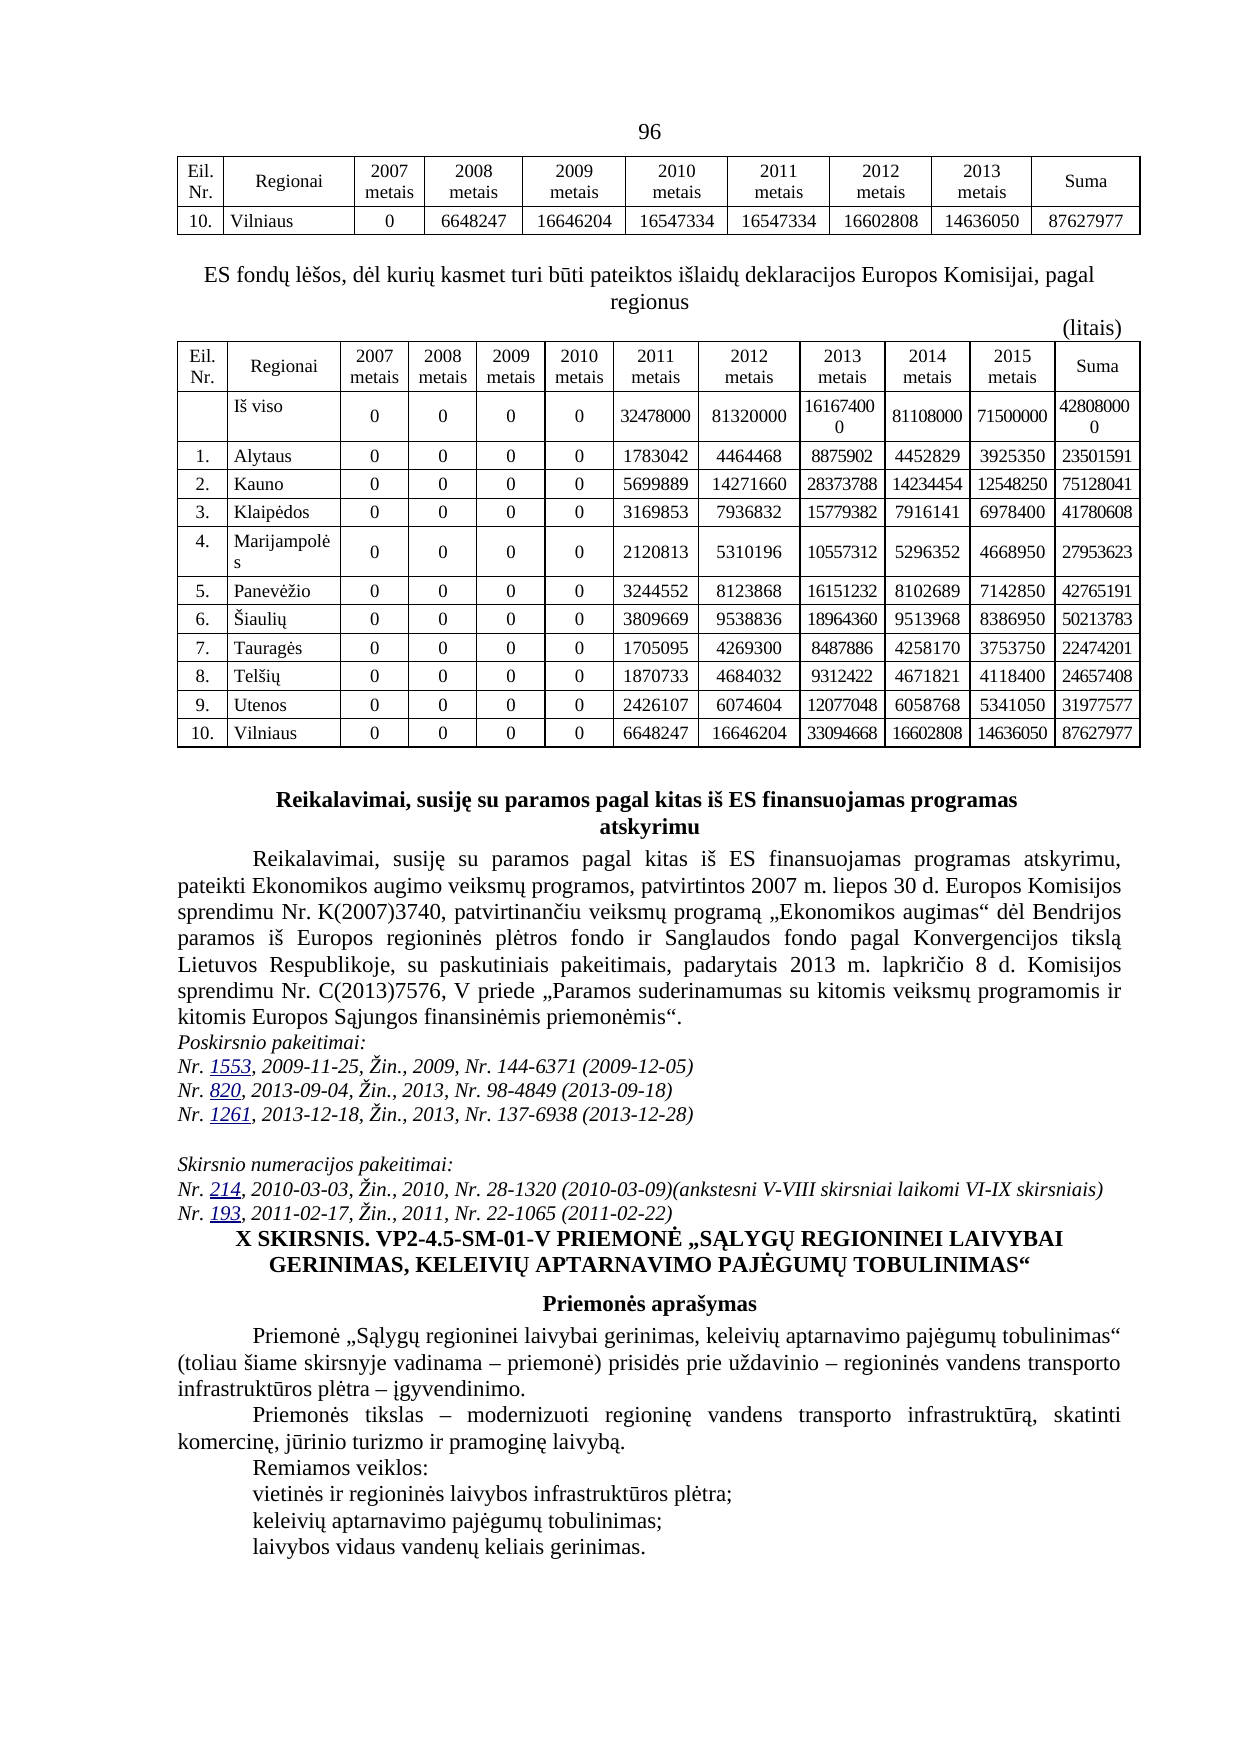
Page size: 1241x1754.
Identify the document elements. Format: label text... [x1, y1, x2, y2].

text keleivių aptarnavimo pajėgumų tobulinimas; [177, 1507, 1122, 1533]
table_cell 0 [409, 577, 476, 604]
table_cell Alytaus [228, 442, 340, 469]
table_header 2007 metais [355, 157, 424, 206]
table_cell 0 [341, 719, 408, 746]
table_cell 0 [477, 662, 544, 689]
table_cell 14636050 [932, 207, 1031, 234]
table_header 2007 metais [341, 342, 408, 391]
table_cell 0 [341, 662, 408, 689]
table_cell 0 [341, 499, 408, 526]
table_cell 10. [178, 207, 223, 234]
table_cell 9513968 [886, 605, 969, 633]
table_cell 4452829 [886, 442, 969, 469]
table_cell 7936832 [699, 499, 799, 526]
table_cell 14271660 [699, 470, 799, 497]
text Priemonės tikslas – modernizuoti regioninę vandens transporto infrastruktūrą, skatinti komercinę, jūrinio turizmo ir pramoginę laivybą. [177, 1401, 1122, 1454]
table_cell 2426107 [614, 691, 698, 718]
table_cell 16602808 [830, 207, 931, 234]
table_cell 0 [477, 442, 544, 469]
table_cell 0 [409, 527, 476, 576]
table_cell 22474201 [1056, 634, 1139, 661]
table_cell 4118400 [971, 662, 1054, 689]
table_cell 0 [341, 470, 408, 497]
table_cell 4. [178, 527, 227, 576]
table_cell 0 [546, 662, 613, 689]
table_cell 5699889 [614, 470, 698, 497]
text vietinės ir regioninės laivybos infrastruktūros plėtra; [177, 1481, 1122, 1507]
table_cell 0 [341, 577, 408, 604]
table_cell 6648247 [614, 719, 698, 746]
table_cell Panevėžio [228, 577, 340, 604]
table_cell 2. [178, 470, 227, 497]
table_header 2013 metais [932, 157, 1031, 206]
table_cell 7916141 [886, 499, 969, 526]
table_header Eil. Nr. [178, 157, 223, 206]
table_cell Iš viso [228, 392, 340, 441]
table_cell 33094668 [801, 719, 884, 746]
table_cell 0 [409, 662, 476, 689]
table_cell 0 [341, 691, 408, 718]
table_header 2010 metais [626, 157, 727, 206]
table_header Regionai [228, 342, 340, 391]
table_cell 12077048 [801, 691, 884, 718]
table_cell 5310196 [699, 527, 799, 576]
table_cell 1783042 [614, 442, 698, 469]
table_header 2015 metais [971, 342, 1054, 391]
table_cell 0 [477, 499, 544, 526]
table_cell 4464468 [699, 442, 799, 469]
table_cell 41780608 [1056, 499, 1139, 526]
table_cell 10. [178, 719, 227, 746]
text ES fondų lėšos, dėl kurių kasmet turi būti pateiktos išlaidų deklaracijos Europos Komisijai, pagal regionus [177, 261, 1122, 314]
table_cell 0 [341, 634, 408, 661]
table_cell Tauragės [228, 634, 340, 661]
table_cell 0 [546, 634, 613, 661]
table_cell 428080000 [1056, 392, 1139, 441]
table_cell 0 [409, 605, 476, 633]
table_cell 16151232 [801, 577, 884, 604]
table_cell 0 [546, 392, 613, 441]
table_cell Utenos [228, 691, 340, 718]
table_cell 8386950 [971, 605, 1054, 633]
table_header Suma [1032, 157, 1139, 206]
table_cell 50213783 [1056, 605, 1139, 633]
table_cell 0 [477, 392, 544, 441]
text Reikalavimai, susiję su paramos pagal kitas iš ES finansuojamas programas atskyrimu [177, 760, 1122, 839]
table_cell 0 [409, 634, 476, 661]
table_cell 0 [341, 392, 408, 441]
text Skirsnio numeracijos pakeitimai: [177, 1152, 1122, 1176]
table_header 2012 metais [830, 157, 931, 206]
table_cell 0 [477, 634, 544, 661]
table_cell 0 [477, 691, 544, 718]
table_cell 5341050 [971, 691, 1054, 718]
text Remiamos veiklos: [177, 1454, 1122, 1481]
table_cell Marijampolės [228, 527, 340, 576]
table_cell 14636050 [971, 719, 1054, 746]
table_cell 42765191 [1056, 577, 1139, 604]
table_cell 0 [546, 577, 613, 604]
text (litais) [177, 314, 1122, 341]
table_cell 16602808 [886, 719, 969, 746]
table_header 2011 metais [728, 157, 829, 206]
table_cell 161674000 [801, 392, 884, 441]
table_cell 8123868 [699, 577, 799, 604]
table_cell 81320000 [699, 392, 799, 441]
table_cell 9. [178, 691, 227, 718]
table_cell 0 [477, 470, 544, 497]
text Nr. 1261, 2013-12-18, Žin., 2013, Nr. 137-6938 (2013-12-28) [177, 1102, 1122, 1126]
table_cell 0 [409, 442, 476, 469]
text Priemonė „Sąlygų regioninei laivybai gerinimas, keleivių aptarnavimo pajėgumų tobulinimas“ (toliau šiame skirsnyje vadinama – priemonė) prisidės prie uždavinio – regioninės vandens transporto infrastruktūros plėtra – įgyvendinimo. [177, 1322, 1122, 1401]
table_cell 15779382 [801, 499, 884, 526]
table_cell 0 [477, 577, 544, 604]
table_header Regionai [224, 157, 354, 206]
table_cell 4684032 [699, 662, 799, 689]
table_cell 0 [477, 527, 544, 576]
table_cell 0 [341, 442, 408, 469]
table_cell 0 [546, 470, 613, 497]
table_cell 8. [178, 662, 227, 689]
table_cell 7. [178, 634, 227, 661]
table_cell 31977577 [1056, 691, 1139, 718]
table_cell 0 [546, 442, 613, 469]
table_cell 6058768 [886, 691, 969, 718]
table_cell 4269300 [699, 634, 799, 661]
table_cell 12548250 [971, 470, 1054, 497]
table_cell 0 [546, 527, 613, 576]
table_cell 23501591 [1056, 442, 1139, 469]
table_header Eil. Nr. [178, 342, 227, 391]
table_cell 16547334 [626, 207, 727, 234]
table_cell 18964360 [801, 605, 884, 633]
table_cell 5296352 [886, 527, 969, 576]
table_cell 81108000 [886, 392, 969, 441]
table_cell 0 [409, 470, 476, 497]
table_cell 6074604 [699, 691, 799, 718]
table_header Suma [1056, 342, 1139, 391]
table_cell 3809669 [614, 605, 698, 633]
table_cell 3925350 [971, 442, 1054, 469]
table_cell 7142850 [971, 577, 1054, 604]
table_cell [178, 392, 227, 441]
text Priemonės aprašymas [177, 1290, 1122, 1316]
table_cell 0 [409, 691, 476, 718]
table_cell 14234454 [886, 470, 969, 497]
table_cell 0 [546, 605, 613, 633]
text laivybos vidaus vandenų keliais gerinimas. [177, 1533, 1122, 1559]
text Poskirsnio pakeitimai: [177, 1030, 1122, 1054]
table_cell 6. [178, 605, 227, 633]
table_header 2008 metais [425, 157, 522, 206]
table_cell 0 [546, 691, 613, 718]
table_cell Klaipėdos [228, 499, 340, 526]
table_cell 16646204 [523, 207, 625, 234]
table_cell Kauno [228, 470, 340, 497]
table_cell 0 [477, 605, 544, 633]
table_cell 87627977 [1032, 207, 1139, 234]
table_cell 1. [178, 442, 227, 469]
subtitle X SKIRSNIS. VP2-4.5-SM-01-V priemonė „SĄLYGŲ REGIONINEI LAIVYBAI GERINIMAS, KELEIVIŲ APTARNAVIMO PAJĖGUMŲ TOBULINIMAS“ [177, 1224, 1122, 1277]
text Reikalavimai, susiję su paramos pagal kitas iš ES finansuojamas programas atskyrimu, pateikti Ekonomikos augimo veiksmų programos, patvirtintos 2007 m. liepos 30 d. Europos Komisijos sprendimu Nr. K(2007)3740, patvirtinančiu veiksmų programą „Ekonomikos augimas“ dėl Bendrijos paramos iš Europos regioninės plėtros fondo ir Sanglaudos fondo pagal Konvergencijos tikslą Lietuvos Respublikoje, su paskutiniais pakeitimais, padarytais 2013 m. lapkričio 8 d. Komisijos sprendimu Nr. C(2013)7576, V priede „Paramos suderinamumas su kitomis veiksmų programomis ir kitomis Europos Sąjungos finansinėmis priemonėmis“. [177, 845, 1122, 1030]
table_cell 3169853 [614, 499, 698, 526]
table_cell 0 [341, 527, 408, 576]
table_cell 71500000 [971, 392, 1054, 441]
table_cell Vilniaus [228, 719, 340, 746]
table_header 2009 metais [523, 157, 625, 206]
table_cell 1705095 [614, 634, 698, 661]
table_cell 0 [409, 499, 476, 526]
table_cell 9312422 [801, 662, 884, 689]
table_cell 0 [341, 605, 408, 633]
text Nr. 1553, 2009-11-25, Žin., 2009, Nr. 144-6371 (2009-12-05) [177, 1054, 1122, 1078]
table_cell 10557312 [801, 527, 884, 576]
table_header 2011 metais [614, 342, 698, 391]
table_header 2008 metais [409, 342, 476, 391]
table_cell Vilniaus [224, 207, 354, 234]
table_cell 27953623 [1056, 527, 1139, 576]
table_header 2014 metais [886, 342, 969, 391]
table_cell 3244552 [614, 577, 698, 604]
table_cell 0 [477, 719, 544, 746]
table_cell 75128041 [1056, 470, 1139, 497]
text Nr. 214, 2010-03-03, Žin., 2010, Nr. 28-1320 (2010-03-09)(ankstesni V-VIII skirsniai laikomi VI-IX skirsniais) [177, 1176, 1122, 1201]
table_cell 16646204 [699, 719, 799, 746]
table_cell 6648247 [425, 207, 522, 234]
table_cell 0 [355, 207, 424, 234]
table_cell 1870733 [614, 662, 698, 689]
table_cell 2120813 [614, 527, 698, 576]
table_cell 28373788 [801, 470, 884, 497]
table_cell 0 [546, 719, 613, 746]
table_cell Šiaulių [228, 605, 340, 633]
table_cell 8102689 [886, 577, 969, 604]
table_cell 16547334 [728, 207, 829, 234]
table_cell 8487886 [801, 634, 884, 661]
table_cell 0 [409, 719, 476, 746]
table_cell 9538836 [699, 605, 799, 633]
table_cell 0 [546, 499, 613, 526]
table_cell Telšių [228, 662, 340, 689]
table_cell 4258170 [886, 634, 969, 661]
table_cell 24657408 [1056, 662, 1139, 689]
table_header 2009 metais [477, 342, 544, 391]
table_cell 3. [178, 499, 227, 526]
table_cell 4668950 [971, 527, 1054, 576]
table_header 2012 metais [699, 342, 799, 391]
table_header 2010 metais [546, 342, 613, 391]
table_cell 4671821 [886, 662, 969, 689]
table_cell 6978400 [971, 499, 1054, 526]
table_cell 5. [178, 577, 227, 604]
table_cell 0 [409, 392, 476, 441]
table_cell 3753750 [971, 634, 1054, 661]
table_header 2013 metais [801, 342, 884, 391]
table_cell 32478000 [614, 392, 698, 441]
table_cell 87627977 [1056, 719, 1139, 746]
text Nr. 820, 2013-09-04, Žin., 2013, Nr. 98-4849 (2013-09-18) [177, 1078, 1122, 1102]
text Nr. 193, 2011-02-17, Žin., 2011, Nr. 22-1065 (2011-02-22) [177, 1201, 1122, 1224]
table_cell 8875902 [801, 442, 884, 469]
